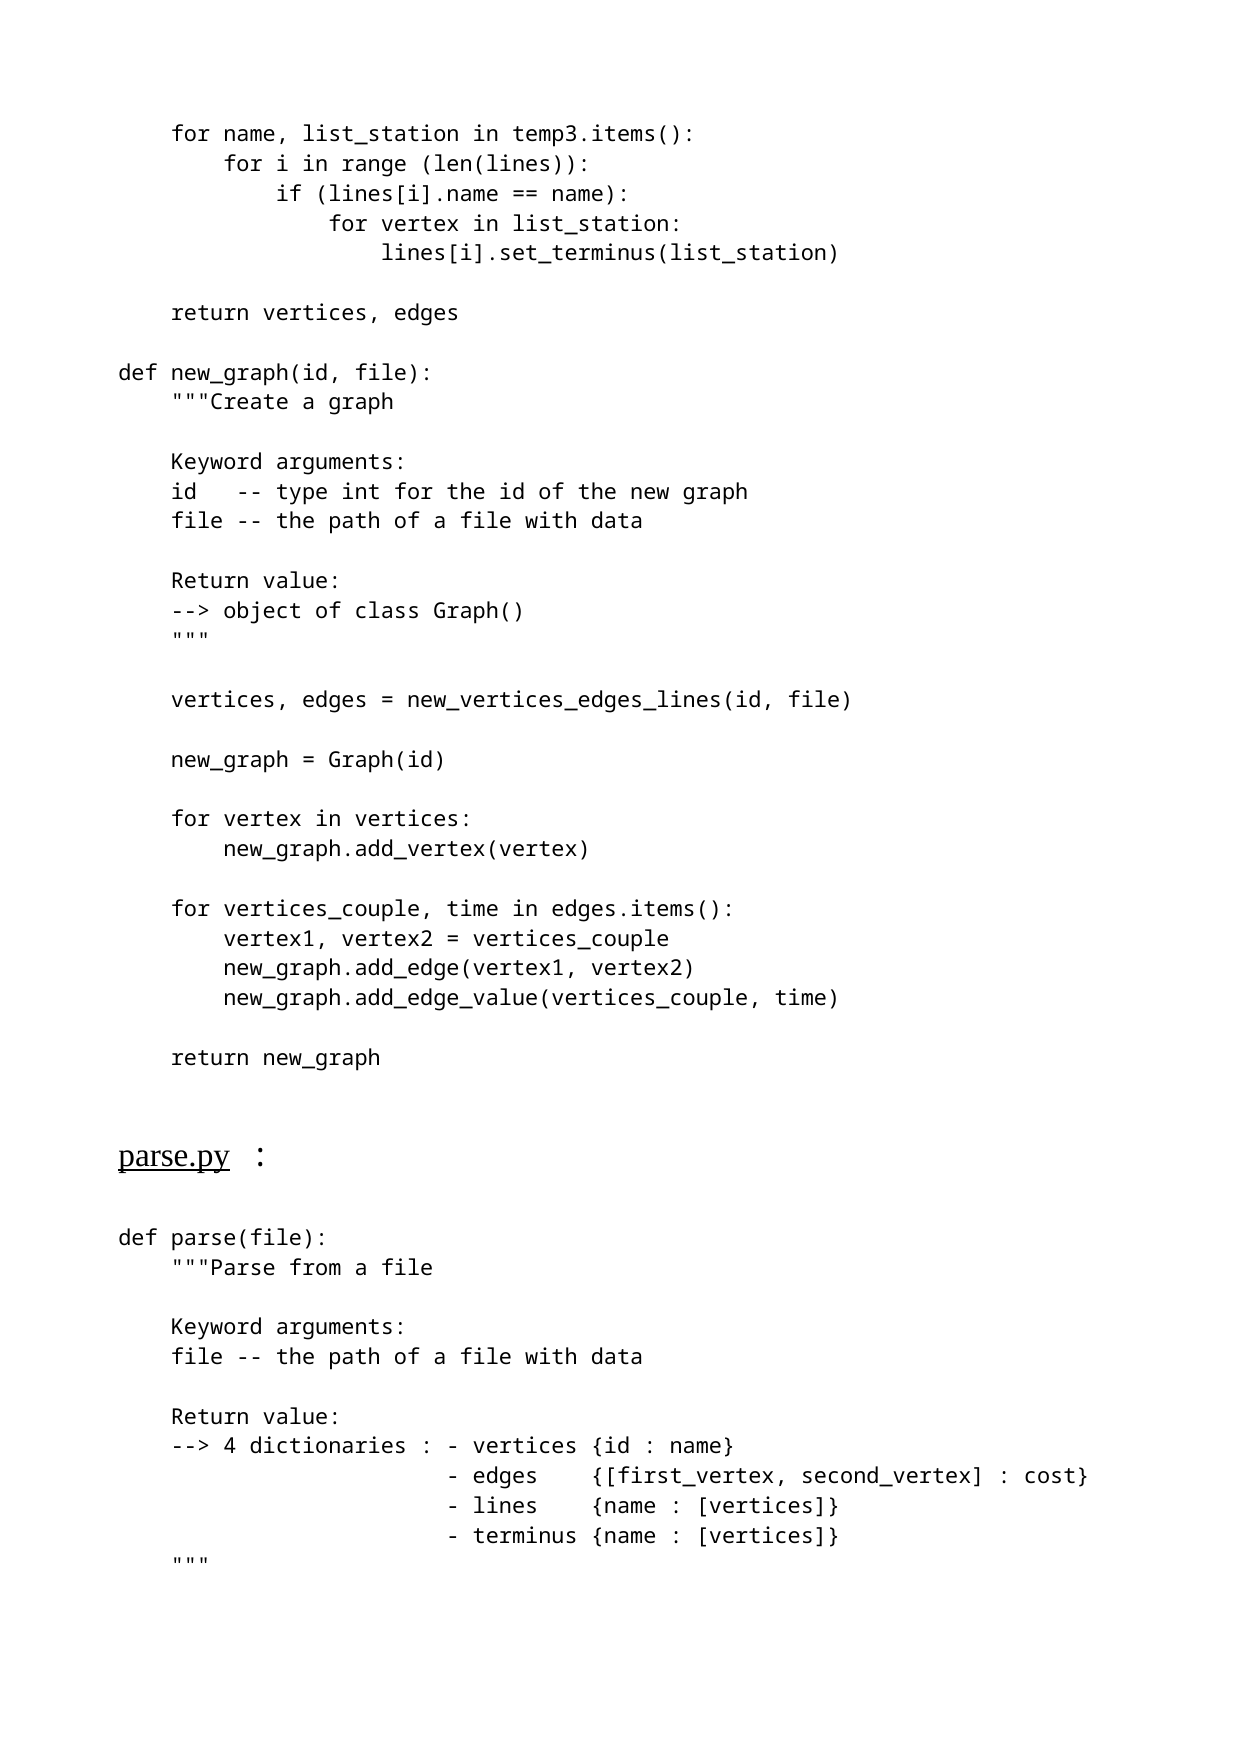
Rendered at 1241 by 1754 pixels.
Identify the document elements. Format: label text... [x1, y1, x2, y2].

text --> 4 dictionaries : - vertices {id : name} [118, 1430, 1122, 1460]
text if (lines[i].name == name): [118, 178, 1122, 207]
text def parse(file): [118, 1222, 1122, 1252]
text new_graph.add_edge(vertex1, vertex2) [118, 952, 1122, 982]
text parse.py : [118, 1131, 1122, 1176]
text file -- the path of a file with data [118, 505, 1122, 535]
text Keyword arguments: [118, 1311, 1122, 1341]
text - lines {name : [vertices]} [118, 1490, 1122, 1520]
text new_graph = Graph(id) [118, 744, 1122, 773]
text """ [118, 624, 1122, 654]
text for vertex in vertices: [118, 803, 1122, 833]
text Keyword arguments: [118, 446, 1122, 476]
text file -- the path of a file with data [118, 1341, 1122, 1371]
text --> object of class Graph() [118, 595, 1122, 624]
text """ [118, 1549, 1122, 1579]
text new_graph.add_edge_value(vertices_couple, time) [118, 982, 1122, 1012]
text lines[i].set_terminus(list_station) [118, 237, 1122, 267]
text vertices, edges = new_vertices_edges_lines(id, file) [118, 684, 1122, 714]
text def new_graph(id, file): [118, 356, 1122, 386]
text return vertices, edges [118, 297, 1122, 327]
text for name, list_station in temp3.items(): [118, 118, 1122, 148]
text Return value: [118, 565, 1122, 595]
text new_graph.add_vertex(vertex) [118, 833, 1122, 863]
text """Parse from a file [118, 1252, 1122, 1281]
text """Create a graph [118, 386, 1122, 416]
text id -- type int for the id of the new graph [118, 476, 1122, 505]
text for vertex in list_station: [118, 207, 1122, 237]
text - edges {[first_vertex, second_vertex] : cost} [118, 1460, 1122, 1490]
text vertex1, vertex2 = vertices_couple [118, 922, 1122, 952]
text for i in range (len(lines)): [118, 148, 1122, 178]
text - terminus {name : [vertices]} [118, 1520, 1122, 1549]
text for vertices_couple, time in edges.items(): [118, 893, 1122, 922]
text Return value: [118, 1401, 1122, 1430]
text return new_graph [118, 1042, 1122, 1071]
